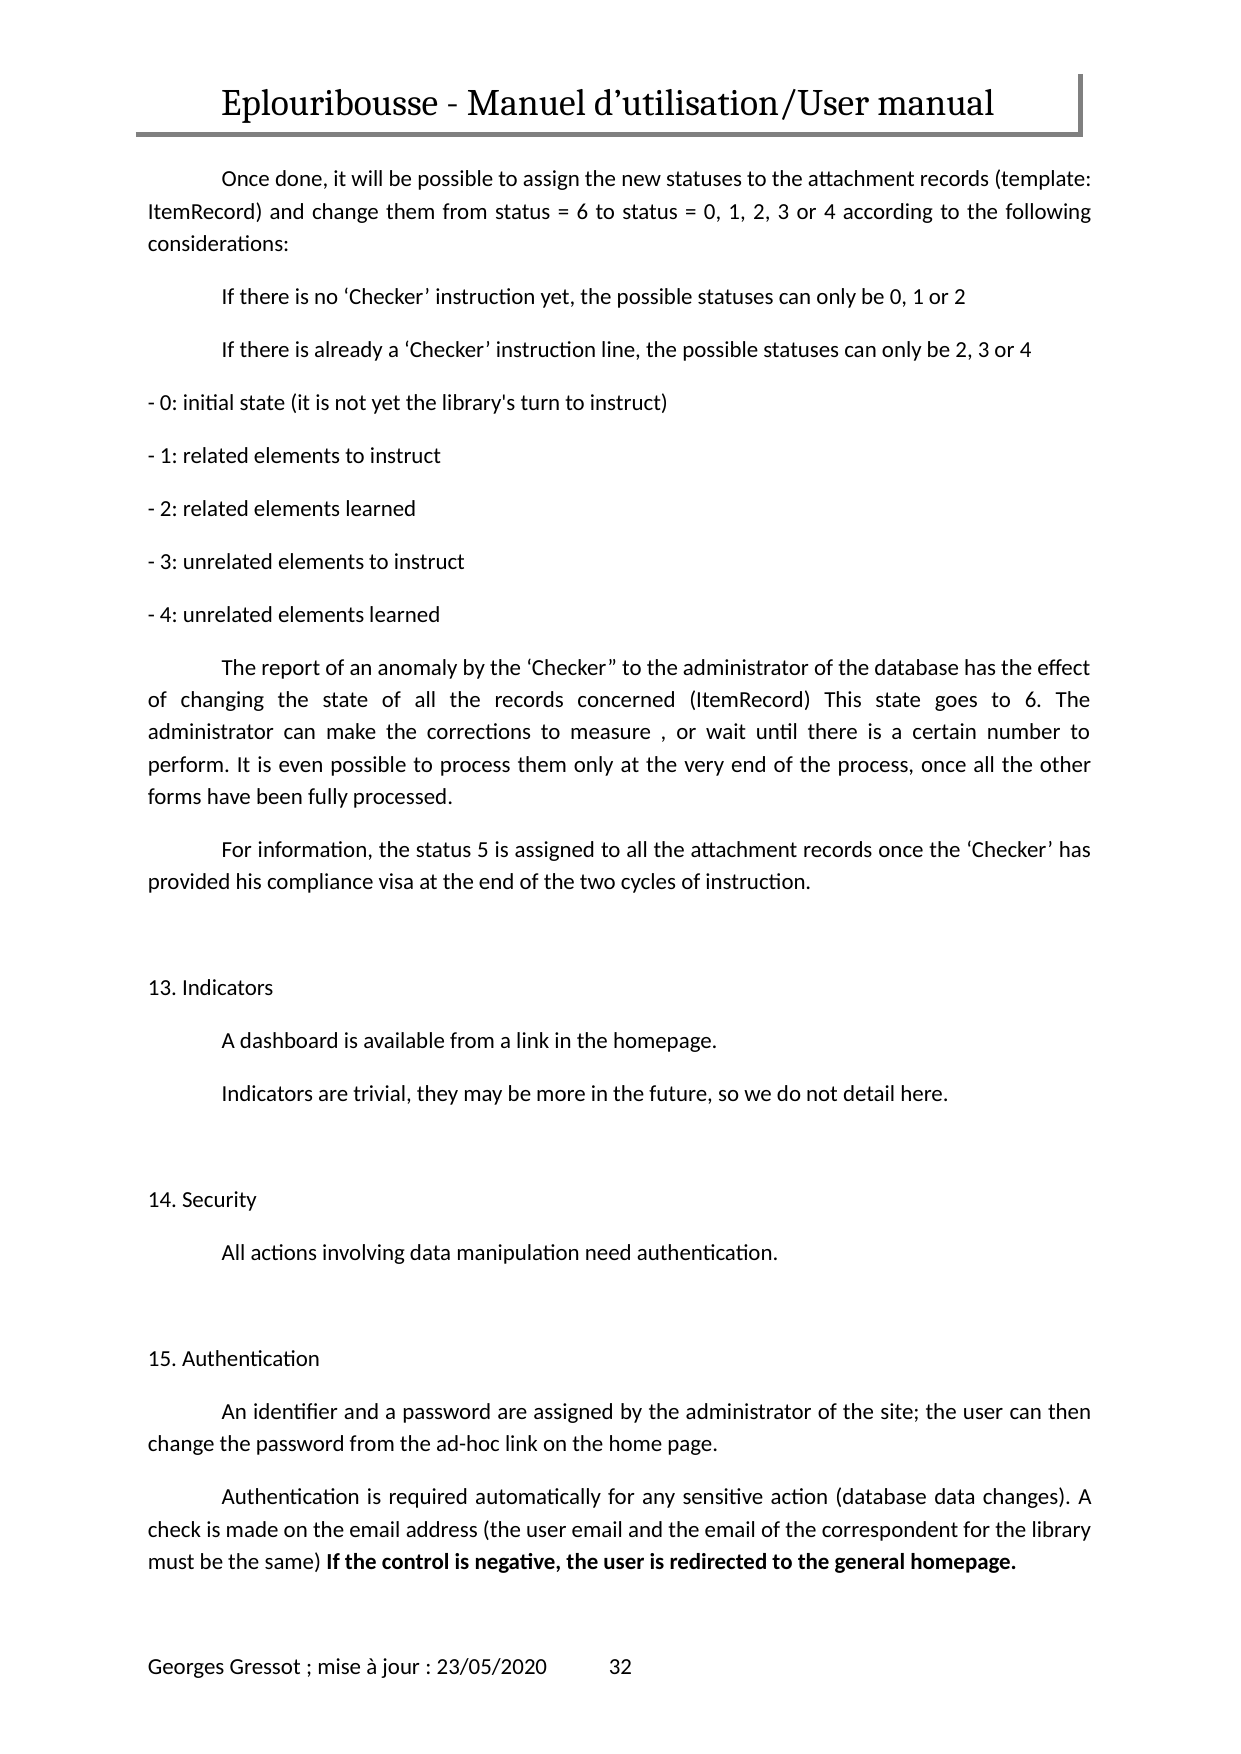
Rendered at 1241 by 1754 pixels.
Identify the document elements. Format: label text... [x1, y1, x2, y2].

text A dashboard is available from a link in the homepage. [148, 1026, 1093, 1054]
text - 0: initial state (it is not yet the library's turn to instruct) [148, 388, 1093, 416]
text 13. Indicators [148, 973, 1093, 1001]
text The report of an anomaly by the ‘Checker” to the administrator of the database has the effect of changing the state of all the records concerned (ItemRecord) This state goes to 6. The administrator can make the corrections to measure , or wait until there is a certain number to perform. It is even possible to process them only at the very end of the process, once all the other forms have been fully processed. [148, 653, 1093, 810]
text 14. Security [148, 1185, 1093, 1213]
text - 1: related elements to instruct [148, 441, 1093, 469]
text 15. Authentication [148, 1344, 1093, 1372]
text If there is already a ‘Checker’ instruction line, the possible statuses can only be 2, 3 or 4 [148, 335, 1093, 363]
text - 4: unrelated elements learned [148, 600, 1093, 628]
text All actions involving data manipulation need authentication. [148, 1238, 1093, 1266]
text Authentication is required automatically for any sensitive action (database data changes). A check is made on the email address (the user email and the email of the correspondent for the library must be the same) If the control is negative, the user is redirected to the general homepage. [148, 1482, 1093, 1575]
text For information, the status 5 is assigned to all the attachment records once the ‘Checker’ has provided his compliance visa at the end of the two cycles of instruction. [148, 835, 1093, 895]
text - 3: unrelated elements to instruct [148, 547, 1093, 575]
text Indicators are trivial, they may be more in the future, so we do not detail here. [148, 1079, 1093, 1107]
text Once done, it will be possible to assign the new statuses to the attachment records (template: ItemRecord) and change them from status = 6 to status = 0, 1, 2, 3 or 4 according to the following considerations: [148, 164, 1093, 257]
text - 2: related elements learned [148, 494, 1093, 522]
text If there is no ‘Checker’ instruction yet, the possible statuses can only be 0, 1 or 2 [148, 282, 1093, 310]
text An identifier and a password are assigned by the administrator of the site; the user can then change the password from the ad-hoc link on the home page. [148, 1397, 1093, 1457]
